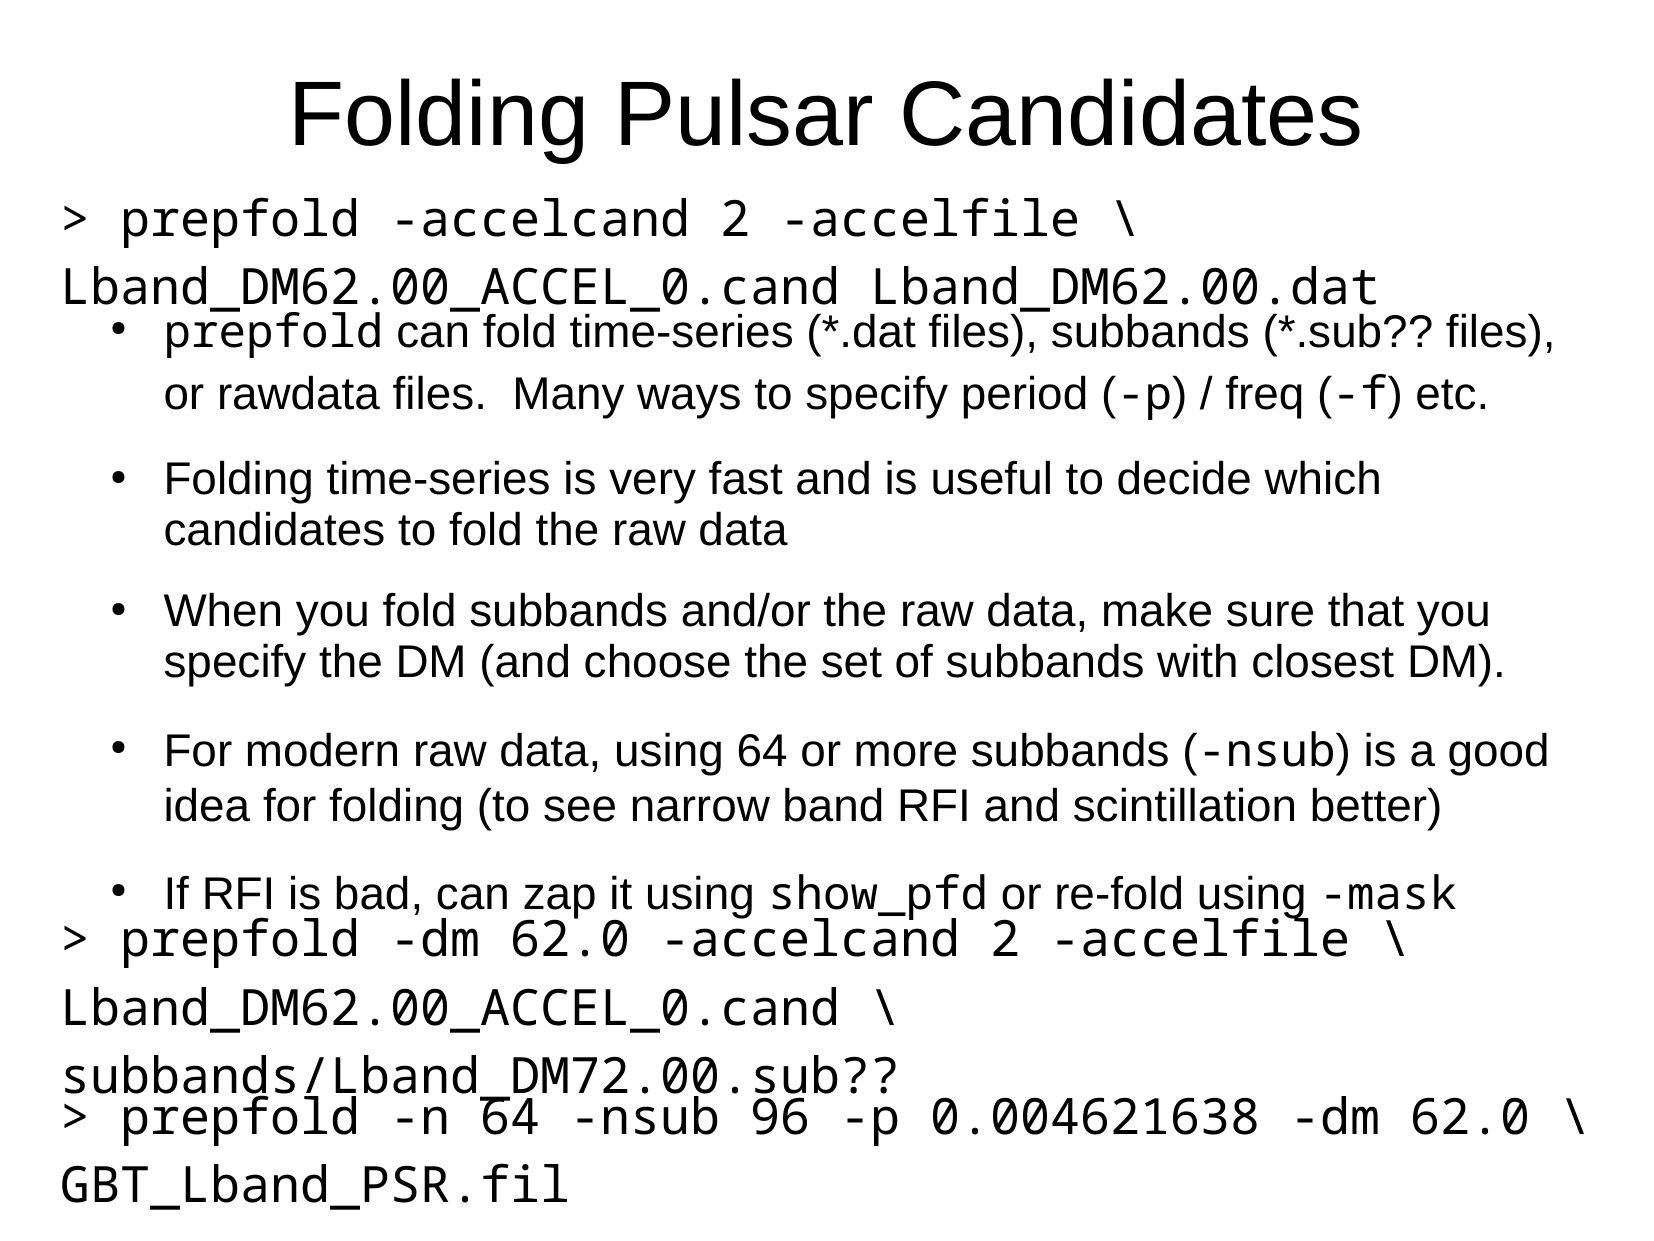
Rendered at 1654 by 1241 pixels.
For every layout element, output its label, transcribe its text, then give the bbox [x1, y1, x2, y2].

title Folding Pulsar Candidates [82, 41, 1571, 173]
list > prepfold -dm 62.0 -accelcand 2 -accelfile \ Lband_DM62.00_ACCEL_0.cand \ subbands/Lband_DM72.00.sub?? [0, 894, 1634, 1029]
list > prepfold -accelcand 2 -accelfile \ Lband_DM62.00_ACCEL_0.cand Lband_DM62.00.dat [0, 173, 1634, 308]
list prepfold can fold time-series (*.dat files), subbands (*.sub?? files), or rawdata files. Many ways to specify period (-p) / freq (-f) etc. Folding time-series is very fast and is useful to decide which candidates to fold the raw data When you fold subbands and/or the raw data, make sure that you specify the DM (and choose the set of subbands with closest DM). For modern raw data, using 64 or more subbands (-nsub) is a good idea for folding (to see narrow band RFI and scintillation better) If RFI is bad, can zap it using show_pfd or re-fold using -mask [92, 298, 1562, 879]
list > prepfold -n 64 -nsub 96 -p 0.004621638 -dm 62.0 \ GBT_Lband_PSR.fil [0, 1071, 1634, 1206]
